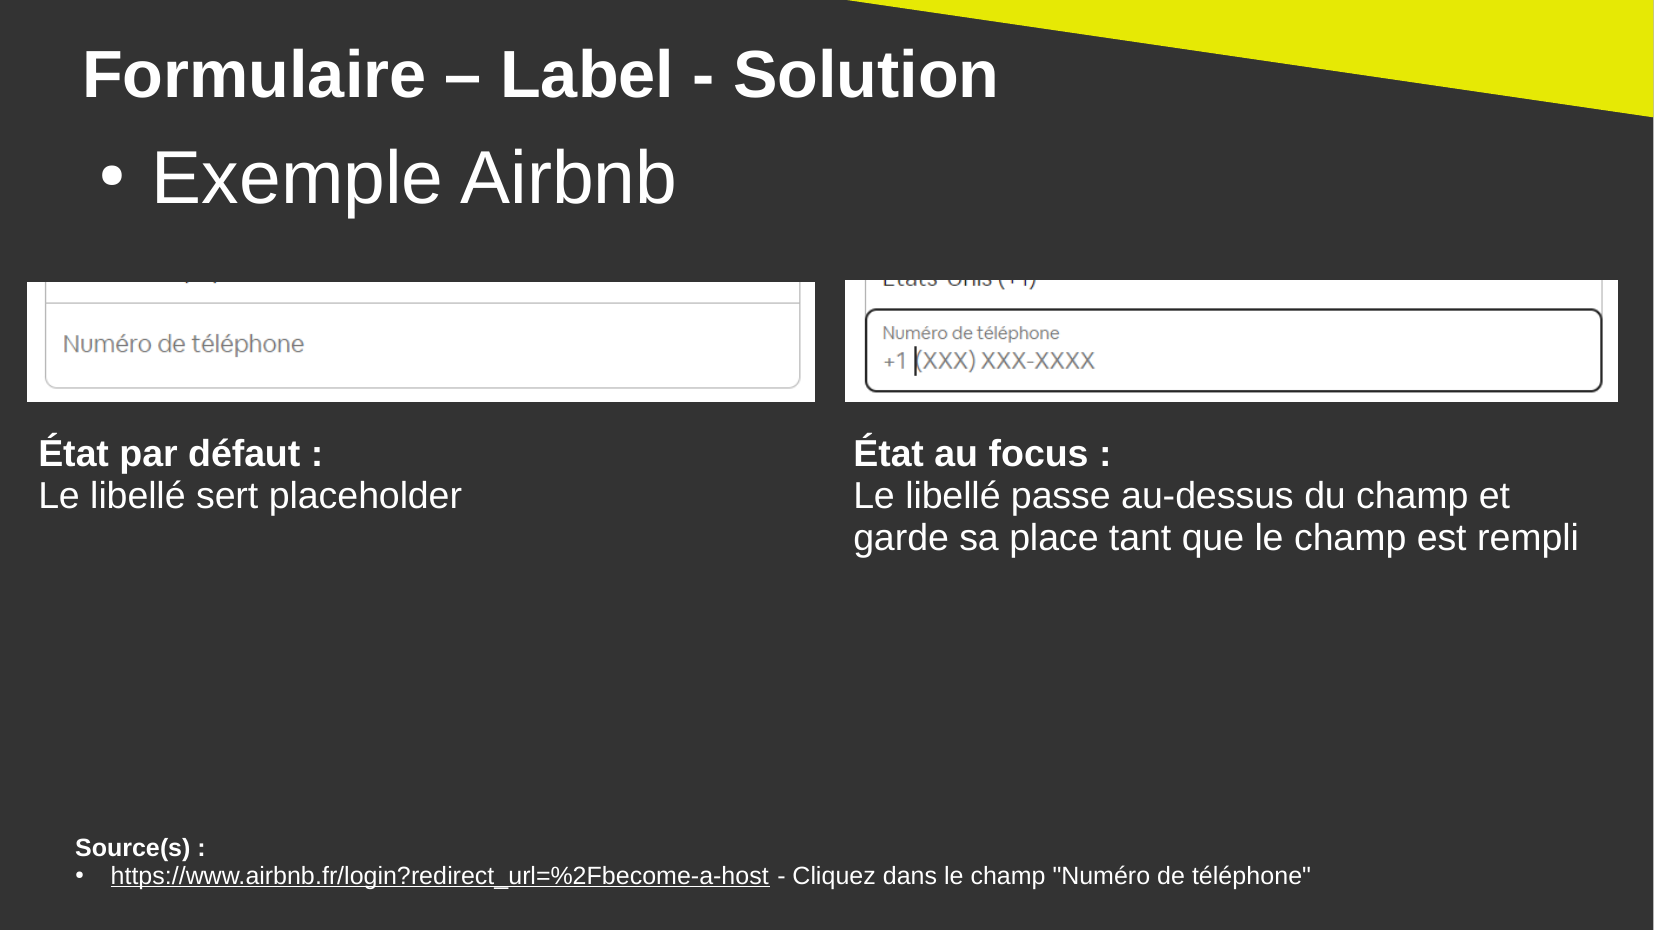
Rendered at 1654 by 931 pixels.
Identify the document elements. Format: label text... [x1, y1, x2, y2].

text_box [846, 0, 1654, 118]
list Exemple Airbnb [80, 135, 1620, 225]
picture [845, 280, 1618, 402]
title Formulaire – Label - Solution [82, 37, 1571, 114]
text_box État par défaut : Le libellé sert placeholder [23, 424, 734, 566]
picture [27, 282, 815, 402]
text_box État au focus : Le libellé passe au-dessus du champ et garde sa place tant que le champ est rempli [838, 424, 1595, 608]
text_box Source(s) : https://www.airbnb.fr/login?redirect_url=%2Fbecome-a-host - Cliquez dans le champ "Numéro de téléphone" [60, 826, 1546, 898]
